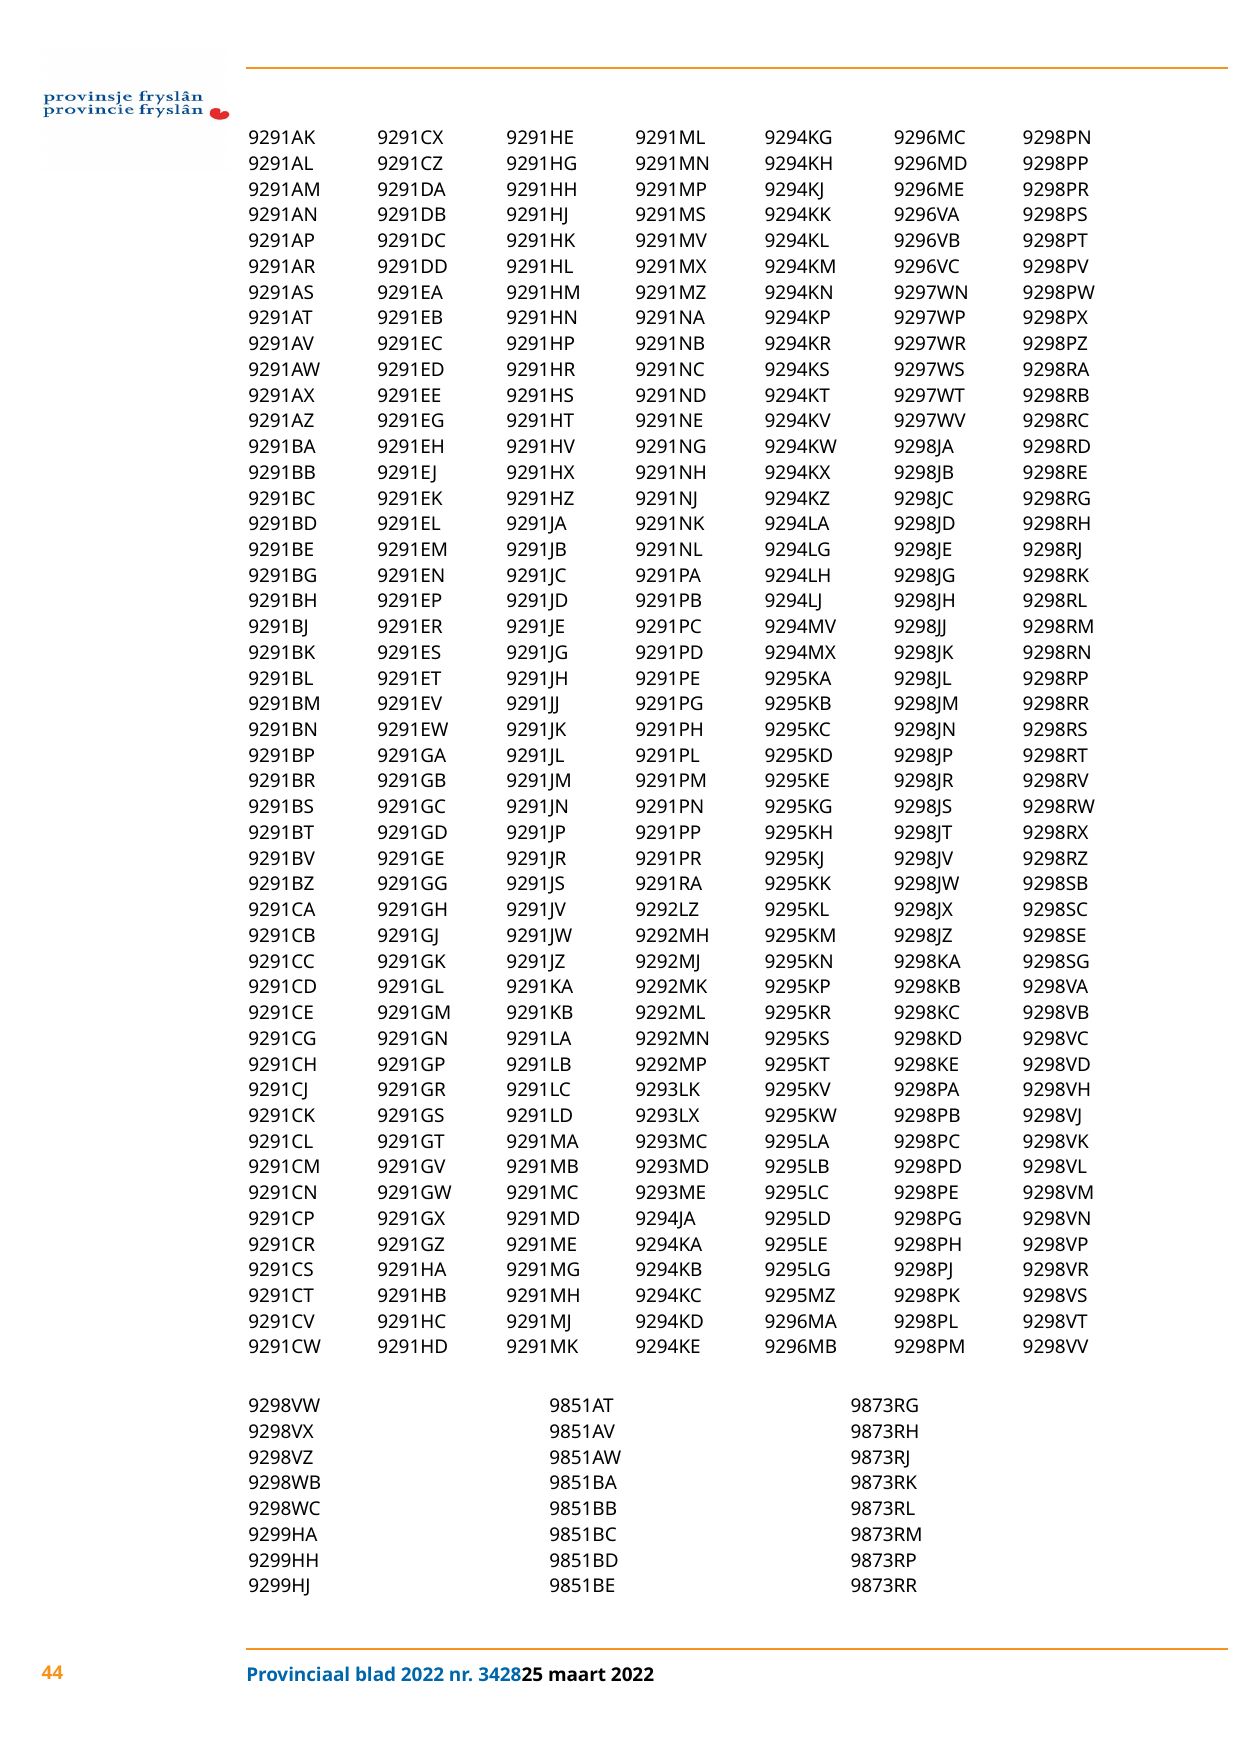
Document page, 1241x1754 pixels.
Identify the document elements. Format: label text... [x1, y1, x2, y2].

table_cell 9291BM [248, 691, 377, 716]
table_cell 9298VJ [1023, 1102, 1152, 1128]
table_cell 9291HG [506, 150, 635, 176]
table_cell 9298PK [894, 1282, 1022, 1308]
table_cell 9291NG [635, 433, 764, 459]
table_cell 9851BC [549, 1521, 850, 1547]
table_cell 9291NH [635, 459, 764, 485]
table_cell 9873RR [850, 1573, 1152, 1598]
table_cell 9291PC [635, 613, 764, 639]
table_cell 9291BG [248, 562, 377, 588]
picture [41, 47, 231, 172]
table_cell 9291GB [377, 768, 506, 793]
table_cell 9294KC [635, 1282, 764, 1308]
table_cell 9291HP [506, 330, 635, 356]
table_cell 9297WV [894, 408, 1022, 433]
table_cell 9298PV [1023, 253, 1152, 279]
table_cell 9291GA [377, 742, 506, 768]
table_cell 9294LH [764, 562, 893, 588]
table_cell 9291BT [248, 819, 377, 845]
table_cell 9294MV [764, 613, 893, 639]
table_cell 9291GD [377, 819, 506, 845]
table_cell 9296MB [764, 1334, 893, 1359]
table_cell 9291CA [248, 896, 377, 922]
table_cell 9291JA [506, 510, 635, 536]
table_cell 9291CB [248, 922, 377, 948]
table_cell 9294KX [764, 459, 893, 485]
table_cell 9298PE [894, 1179, 1022, 1205]
table_cell 9291LB [506, 1051, 635, 1076]
table_cell 9298RZ [1023, 845, 1152, 871]
table_cell 9291MZ [635, 279, 764, 304]
table_cell 9295KS [764, 1025, 893, 1051]
table_cell 9291HX [506, 459, 635, 485]
table_cell 9298PS [1023, 202, 1152, 227]
table_cell 9291DC [377, 228, 506, 253]
table_cell 9298PT [1023, 228, 1152, 253]
table_header 9291ML [635, 125, 764, 150]
table_cell 9294LJ [764, 588, 893, 613]
table_cell 9291CK [248, 1102, 377, 1128]
table_cell 9295LB [764, 1154, 893, 1179]
table_cell 9291EK [377, 485, 506, 510]
table_cell 9291HL [506, 253, 635, 279]
table_cell 9296MA [764, 1308, 893, 1334]
table_cell 9295KG [764, 794, 893, 819]
table_cell 9298PJ [894, 1257, 1022, 1282]
table_cell 9291CG [248, 1025, 377, 1051]
table_cell 9291BB [248, 459, 377, 485]
table_cell 9291HZ [506, 485, 635, 510]
table_cell 9294KA [635, 1231, 764, 1257]
table_cell 9298VK [1023, 1128, 1152, 1154]
table_cell 9294KR [764, 330, 893, 356]
table_cell 9298RA [1023, 356, 1152, 382]
table_cell 9294LA [764, 510, 893, 536]
table_cell 9295KD [764, 742, 893, 768]
table_cell 9291MS [635, 202, 764, 227]
table_cell 9873RH [850, 1418, 1152, 1444]
table_cell 9294KE [635, 1334, 764, 1359]
table_cell 9298JP [894, 742, 1022, 768]
table_cell 9291GR [377, 1076, 506, 1102]
table_cell 9292MK [635, 974, 764, 999]
table_cell 9298WC [248, 1495, 549, 1521]
table_cell 9291AM [248, 176, 377, 202]
table_cell 9294MX [764, 639, 893, 665]
table_cell 9291KB [506, 999, 635, 1025]
table_cell 9291HH [506, 176, 635, 202]
table_header 9291HE [506, 125, 635, 150]
table_cell 9291AN [248, 202, 377, 227]
table_cell 9291EB [377, 305, 506, 330]
table_cell 9295KK [764, 871, 893, 896]
table_cell 9293ME [635, 1179, 764, 1205]
table_cell 9291AX [248, 382, 377, 407]
table_cell 9294KM [764, 253, 893, 279]
table_cell 9298RN [1023, 639, 1152, 665]
table_cell 9291MX [635, 253, 764, 279]
table_cell 9298VB [1023, 999, 1152, 1025]
table_cell 9295KB [764, 691, 893, 716]
table_header 9298VW [248, 1393, 549, 1418]
table_cell 9291JW [506, 922, 635, 948]
table_cell 9295KA [764, 665, 893, 691]
table_cell 9298VV [1023, 1334, 1152, 1359]
table_cell 9298PC [894, 1128, 1022, 1154]
table_cell 9298RP [1023, 665, 1152, 691]
table_cell 9291AZ [248, 408, 377, 433]
table_cell 9291GN [377, 1025, 506, 1051]
table_cell 9291PL [635, 742, 764, 768]
table_header 9291CX [377, 125, 506, 150]
table_cell 9291JJ [506, 691, 635, 716]
table_cell 9291AP [248, 228, 377, 253]
table_cell 9291JL [506, 742, 635, 768]
table_cell 9298JM [894, 691, 1022, 716]
table_cell 9297WN [894, 279, 1022, 304]
table_cell 9296ME [894, 176, 1022, 202]
table_cell 9291GT [377, 1128, 506, 1154]
table_cell 9291BP [248, 742, 377, 768]
table_cell 9291BL [248, 665, 377, 691]
table_cell 9291PR [635, 845, 764, 871]
table_cell 9291GZ [377, 1231, 506, 1257]
table_header 9851AT [549, 1393, 850, 1418]
table_cell 9291AS [248, 279, 377, 304]
table_cell 9295LD [764, 1205, 893, 1231]
table_cell 9291RA [635, 871, 764, 896]
table_cell 9291GM [377, 999, 506, 1025]
table_cell 9291JP [506, 819, 635, 845]
table_cell 9291GV [377, 1154, 506, 1179]
table_cell 9295KC [764, 716, 893, 742]
table_cell 9291CC [248, 948, 377, 973]
table_cell 9298WB [248, 1470, 549, 1495]
table_cell 9291JC [506, 562, 635, 588]
table_cell 9291GX [377, 1205, 506, 1231]
table_cell 9298VH [1023, 1076, 1152, 1102]
table_cell 9291BE [248, 536, 377, 562]
table_cell 9298SC [1023, 896, 1152, 922]
table_cell 9295KM [764, 922, 893, 948]
table_cell 9291BH [248, 588, 377, 613]
table_cell 9291JB [506, 536, 635, 562]
table_cell 9298JK [894, 639, 1022, 665]
table_cell 9291BC [248, 485, 377, 510]
table_cell 9291MG [506, 1257, 635, 1282]
table_cell 9299HJ [248, 1573, 549, 1598]
table_cell 9298PA [894, 1076, 1022, 1102]
table_cell 9291GE [377, 845, 506, 871]
table_cell 9291ET [377, 665, 506, 691]
table_cell 9298PM [894, 1334, 1022, 1359]
table_cell 9873RM [850, 1521, 1152, 1547]
table_cell 9291DA [377, 176, 506, 202]
table_cell 9297WS [894, 356, 1022, 382]
table_cell 9298VZ [248, 1444, 549, 1469]
table_cell 9298PH [894, 1231, 1022, 1257]
table_cell 9294KP [764, 305, 893, 330]
table_cell 9291BK [248, 639, 377, 665]
table_cell 9295KJ [764, 845, 893, 871]
table_cell 9298JT [894, 819, 1022, 845]
table_cell 9291CH [248, 1051, 377, 1076]
table_cell 9291JH [506, 665, 635, 691]
table_cell 9298PW [1023, 279, 1152, 304]
table_cell 9291HT [506, 408, 635, 433]
table_cell 9298JJ [894, 613, 1022, 639]
table_cell 9298RE [1023, 459, 1152, 485]
table_cell 9298JN [894, 716, 1022, 742]
table_cell 9291PB [635, 588, 764, 613]
table_cell 9298SB [1023, 871, 1152, 896]
table_cell 9299HA [248, 1521, 549, 1547]
table_cell 9291CL [248, 1128, 377, 1154]
table_cell 9296VB [894, 228, 1022, 253]
table_header 9298PN [1023, 125, 1152, 150]
table_cell 9298RK [1023, 562, 1152, 588]
table_cell 9292ML [635, 999, 764, 1025]
table_cell 9291HK [506, 228, 635, 253]
table_cell 9298KD [894, 1025, 1022, 1051]
table_cell 9291JV [506, 896, 635, 922]
table_cell 9295KL [764, 896, 893, 922]
table_cell 9291EH [377, 433, 506, 459]
table_cell 9291HC [377, 1308, 506, 1334]
table_cell 9295KE [764, 768, 893, 793]
table_cell 9298KB [894, 974, 1022, 999]
table_cell 9294LG [764, 536, 893, 562]
table_header 9873RG [850, 1393, 1152, 1418]
table_cell 9294KS [764, 356, 893, 382]
table_cell 9291GJ [377, 922, 506, 948]
table_cell 9298JD [894, 510, 1022, 536]
table_cell 9291BR [248, 768, 377, 793]
table_cell 9298RR [1023, 691, 1152, 716]
table_cell 9294JA [635, 1205, 764, 1231]
table_cell 9293MD [635, 1154, 764, 1179]
table_cell 9294KB [635, 1257, 764, 1282]
table_cell 9295LC [764, 1179, 893, 1205]
table_cell 9298JX [894, 896, 1022, 922]
table_cell 9292MP [635, 1051, 764, 1076]
table_cell 9291DD [377, 253, 506, 279]
table_cell 9291CD [248, 974, 377, 999]
table_cell 9291EC [377, 330, 506, 356]
table_cell 9291JM [506, 768, 635, 793]
table_cell 9851BE [549, 1573, 850, 1598]
table_cell 9294KZ [764, 485, 893, 510]
table_cell 9291HR [506, 356, 635, 382]
table_cell 9294KV [764, 408, 893, 433]
table_cell 9298PD [894, 1154, 1022, 1179]
table_cell 9291DB [377, 202, 506, 227]
table_cell 9291ME [506, 1231, 635, 1257]
table_cell 9295LG [764, 1257, 893, 1282]
table_cell 9297WP [894, 305, 1022, 330]
table_cell 9296MD [894, 150, 1022, 176]
table_cell 9291NK [635, 510, 764, 536]
table_cell 9298SG [1023, 948, 1152, 973]
table_cell 9291PE [635, 665, 764, 691]
table_cell 9295KV [764, 1076, 893, 1102]
table_cell 9291GK [377, 948, 506, 973]
table_cell 9291MH [506, 1282, 635, 1308]
table_cell 9291MB [506, 1154, 635, 1179]
table_cell 9291KA [506, 974, 635, 999]
table_cell 9291ND [635, 382, 764, 407]
table_cell 9291CM [248, 1154, 377, 1179]
table_cell 9298JA [894, 433, 1022, 459]
table_cell 9291CJ [248, 1076, 377, 1102]
table_cell 9298VP [1023, 1231, 1152, 1257]
table_cell 9295LA [764, 1128, 893, 1154]
table_cell 9291GW [377, 1179, 506, 1205]
table_cell 9291ER [377, 613, 506, 639]
table_cell 9291NC [635, 356, 764, 382]
table_cell 9298RT [1023, 742, 1152, 768]
table_header 9291AK [248, 125, 377, 150]
table_cell 9292LZ [635, 896, 764, 922]
table_cell 9297WT [894, 382, 1022, 407]
table_cell 9298KA [894, 948, 1022, 973]
table_cell 9291CP [248, 1205, 377, 1231]
table_cell 9294KL [764, 228, 893, 253]
table_cell 9298RS [1023, 716, 1152, 742]
table_cell 9298PZ [1023, 330, 1152, 356]
table_cell 9291LD [506, 1102, 635, 1128]
table_cell 9291ED [377, 356, 506, 382]
table_cell 9298PR [1023, 176, 1152, 202]
table_cell 9291CT [248, 1282, 377, 1308]
table_cell 9298RJ [1023, 536, 1152, 562]
table_cell 9291NL [635, 536, 764, 562]
table_cell 9298VC [1023, 1025, 1152, 1051]
table_cell 9298JR [894, 768, 1022, 793]
table_cell 9291BZ [248, 871, 377, 896]
table_cell 9298RD [1023, 433, 1152, 459]
table_cell 9298RW [1023, 794, 1152, 819]
table_cell 9294KW [764, 433, 893, 459]
table_cell 9291MP [635, 176, 764, 202]
table_cell 9291BD [248, 510, 377, 536]
table_cell 9294KD [635, 1308, 764, 1334]
table_cell 9291AW [248, 356, 377, 382]
table_cell 9291JE [506, 613, 635, 639]
table_cell 9291JZ [506, 948, 635, 973]
table_cell 9291EP [377, 588, 506, 613]
table_cell 9291PH [635, 716, 764, 742]
table_cell 9873RK [850, 1470, 1152, 1495]
table_cell 9298VS [1023, 1282, 1152, 1308]
table_cell 9294KH [764, 150, 893, 176]
table_cell 9298RV [1023, 768, 1152, 793]
table_cell 9297WR [894, 330, 1022, 356]
table_cell 9291CE [248, 999, 377, 1025]
table_cell 9291AV [248, 330, 377, 356]
table_cell 9295KR [764, 999, 893, 1025]
table_cell 9298KC [894, 999, 1022, 1025]
table_cell 9291EJ [377, 459, 506, 485]
table_cell 9291PD [635, 639, 764, 665]
table_cell 9298VA [1023, 974, 1152, 999]
table_cell 9291HS [506, 382, 635, 407]
table_cell 9851BD [549, 1547, 850, 1572]
table_cell 9291MJ [506, 1308, 635, 1334]
table_cell 9291MA [506, 1128, 635, 1154]
table_cell 9851BA [549, 1470, 850, 1495]
table_cell 9291MD [506, 1205, 635, 1231]
table_cell 9293MC [635, 1128, 764, 1154]
table_cell 9298PL [894, 1308, 1022, 1334]
table_cell 9298RL [1023, 588, 1152, 613]
table_cell 9298VL [1023, 1154, 1152, 1179]
table_cell 9291GL [377, 974, 506, 999]
table_cell 9298PP [1023, 150, 1152, 176]
table_cell 9298JL [894, 665, 1022, 691]
table_cell 9291MN [635, 150, 764, 176]
table_cell 9298RB [1023, 382, 1152, 407]
table_cell 9291HV [506, 433, 635, 459]
table_cell 9291GP [377, 1051, 506, 1076]
table_cell 9291BV [248, 845, 377, 871]
table_cell 9296VC [894, 253, 1022, 279]
table_cell 9291JG [506, 639, 635, 665]
table_cell 9291BA [248, 433, 377, 459]
table_cell 9291EL [377, 510, 506, 536]
table_cell 9298PX [1023, 305, 1152, 330]
table_cell 9291HB [377, 1282, 506, 1308]
table_cell 9298JW [894, 871, 1022, 896]
table_cell 9299HH [248, 1547, 549, 1572]
table_cell 9293LX [635, 1102, 764, 1128]
table_cell 9294KK [764, 202, 893, 227]
table_cell 9291CR [248, 1231, 377, 1257]
table_cell 9291JK [506, 716, 635, 742]
table_cell 9851BB [549, 1495, 850, 1521]
table_cell 9298VX [248, 1418, 549, 1444]
table_cell 9298VM [1023, 1179, 1152, 1205]
table_cell 9298JB [894, 459, 1022, 485]
table_cell 9291CS [248, 1257, 377, 1282]
table_cell 9291PG [635, 691, 764, 716]
table_cell 9292MJ [635, 948, 764, 973]
table_cell 9298JH [894, 588, 1022, 613]
table_cell 9298RH [1023, 510, 1152, 536]
table_cell 9298JV [894, 845, 1022, 871]
table_cell 9291HN [506, 305, 635, 330]
table_cell 9295KT [764, 1051, 893, 1076]
table_cell 9291HM [506, 279, 635, 304]
table_cell 9298JZ [894, 922, 1022, 948]
table_cell 9291EN [377, 562, 506, 588]
table_cell 9851AV [549, 1418, 850, 1444]
table_cell 9298VN [1023, 1205, 1152, 1231]
table_cell 9291CV [248, 1308, 377, 1334]
table_cell 9298VT [1023, 1308, 1152, 1334]
table_cell 9291EM [377, 536, 506, 562]
table_cell 9291PP [635, 819, 764, 845]
table_cell 9294KN [764, 279, 893, 304]
table_cell 9295KH [764, 819, 893, 845]
table_cell 9291AT [248, 305, 377, 330]
table_cell 9298SE [1023, 922, 1152, 948]
table_cell 9295MZ [764, 1282, 893, 1308]
table_cell 9291JR [506, 845, 635, 871]
table_cell 9298JG [894, 562, 1022, 588]
table_cell 9298PB [894, 1102, 1022, 1128]
table_cell 9291BN [248, 716, 377, 742]
table_header 9296MC [894, 125, 1022, 150]
table_cell 9851AW [549, 1444, 850, 1469]
table_cell 9291GS [377, 1102, 506, 1128]
table_cell 9291PN [635, 794, 764, 819]
table_cell 9291EG [377, 408, 506, 433]
table_cell 9873RP [850, 1547, 1152, 1572]
table_cell 9298RM [1023, 613, 1152, 639]
table_cell 9292MN [635, 1025, 764, 1051]
table_cell 9291GH [377, 896, 506, 922]
table_cell 9298VR [1023, 1257, 1152, 1282]
table_header 9294KG [764, 125, 893, 150]
table_cell 9292MH [635, 922, 764, 948]
table_cell 9298VD [1023, 1051, 1152, 1076]
table_cell 9291AL [248, 150, 377, 176]
table_cell 9295KP [764, 974, 893, 999]
table_cell 9295KW [764, 1102, 893, 1128]
table_cell 9293LK [635, 1076, 764, 1102]
table_cell 9291EW [377, 716, 506, 742]
table_cell 9291LA [506, 1025, 635, 1051]
table_cell 9291LC [506, 1076, 635, 1102]
table_cell 9291MV [635, 228, 764, 253]
table_cell 9298JE [894, 536, 1022, 562]
table_cell 9298JC [894, 485, 1022, 510]
table_cell 9291EV [377, 691, 506, 716]
table_cell 9294KJ [764, 176, 893, 202]
table_cell 9291CN [248, 1179, 377, 1205]
table_cell 9291JS [506, 871, 635, 896]
table_cell 9298KE [894, 1051, 1022, 1076]
table_cell 9291HJ [506, 202, 635, 227]
table_cell 9291GG [377, 871, 506, 896]
table_cell 9291NB [635, 330, 764, 356]
table_cell 9295KN [764, 948, 893, 973]
table_cell 9291CW [248, 1334, 377, 1359]
table_cell 9298JS [894, 794, 1022, 819]
table_cell 9291CZ [377, 150, 506, 176]
table_cell 9291JD [506, 588, 635, 613]
table_cell 9298RC [1023, 408, 1152, 433]
table_cell 9291NE [635, 408, 764, 433]
table_cell 9298RX [1023, 819, 1152, 845]
table_cell 9291EE [377, 382, 506, 407]
table_cell 9296VA [894, 202, 1022, 227]
table_cell 9298PG [894, 1205, 1022, 1231]
table_cell 9294KT [764, 382, 893, 407]
table_cell 9291NA [635, 305, 764, 330]
table_cell 9291MK [506, 1334, 635, 1359]
table_cell 9873RL [850, 1495, 1152, 1521]
table_cell 9291NJ [635, 485, 764, 510]
table_cell 9291GC [377, 794, 506, 819]
table_cell 9291AR [248, 253, 377, 279]
table_cell 9291BS [248, 794, 377, 819]
table_cell 9291PM [635, 768, 764, 793]
table_cell 9295LE [764, 1231, 893, 1257]
table_cell 9291HA [377, 1257, 506, 1282]
table_cell 9291MC [506, 1179, 635, 1205]
table_cell 9291EA [377, 279, 506, 304]
table_cell 9291HD [377, 1334, 506, 1359]
table_cell 9291BJ [248, 613, 377, 639]
table_cell 9873RJ [850, 1444, 1152, 1469]
table_cell 9291JN [506, 794, 635, 819]
table_cell 9291ES [377, 639, 506, 665]
table_cell 9291PA [635, 562, 764, 588]
table_cell 9298RG [1023, 485, 1152, 510]
